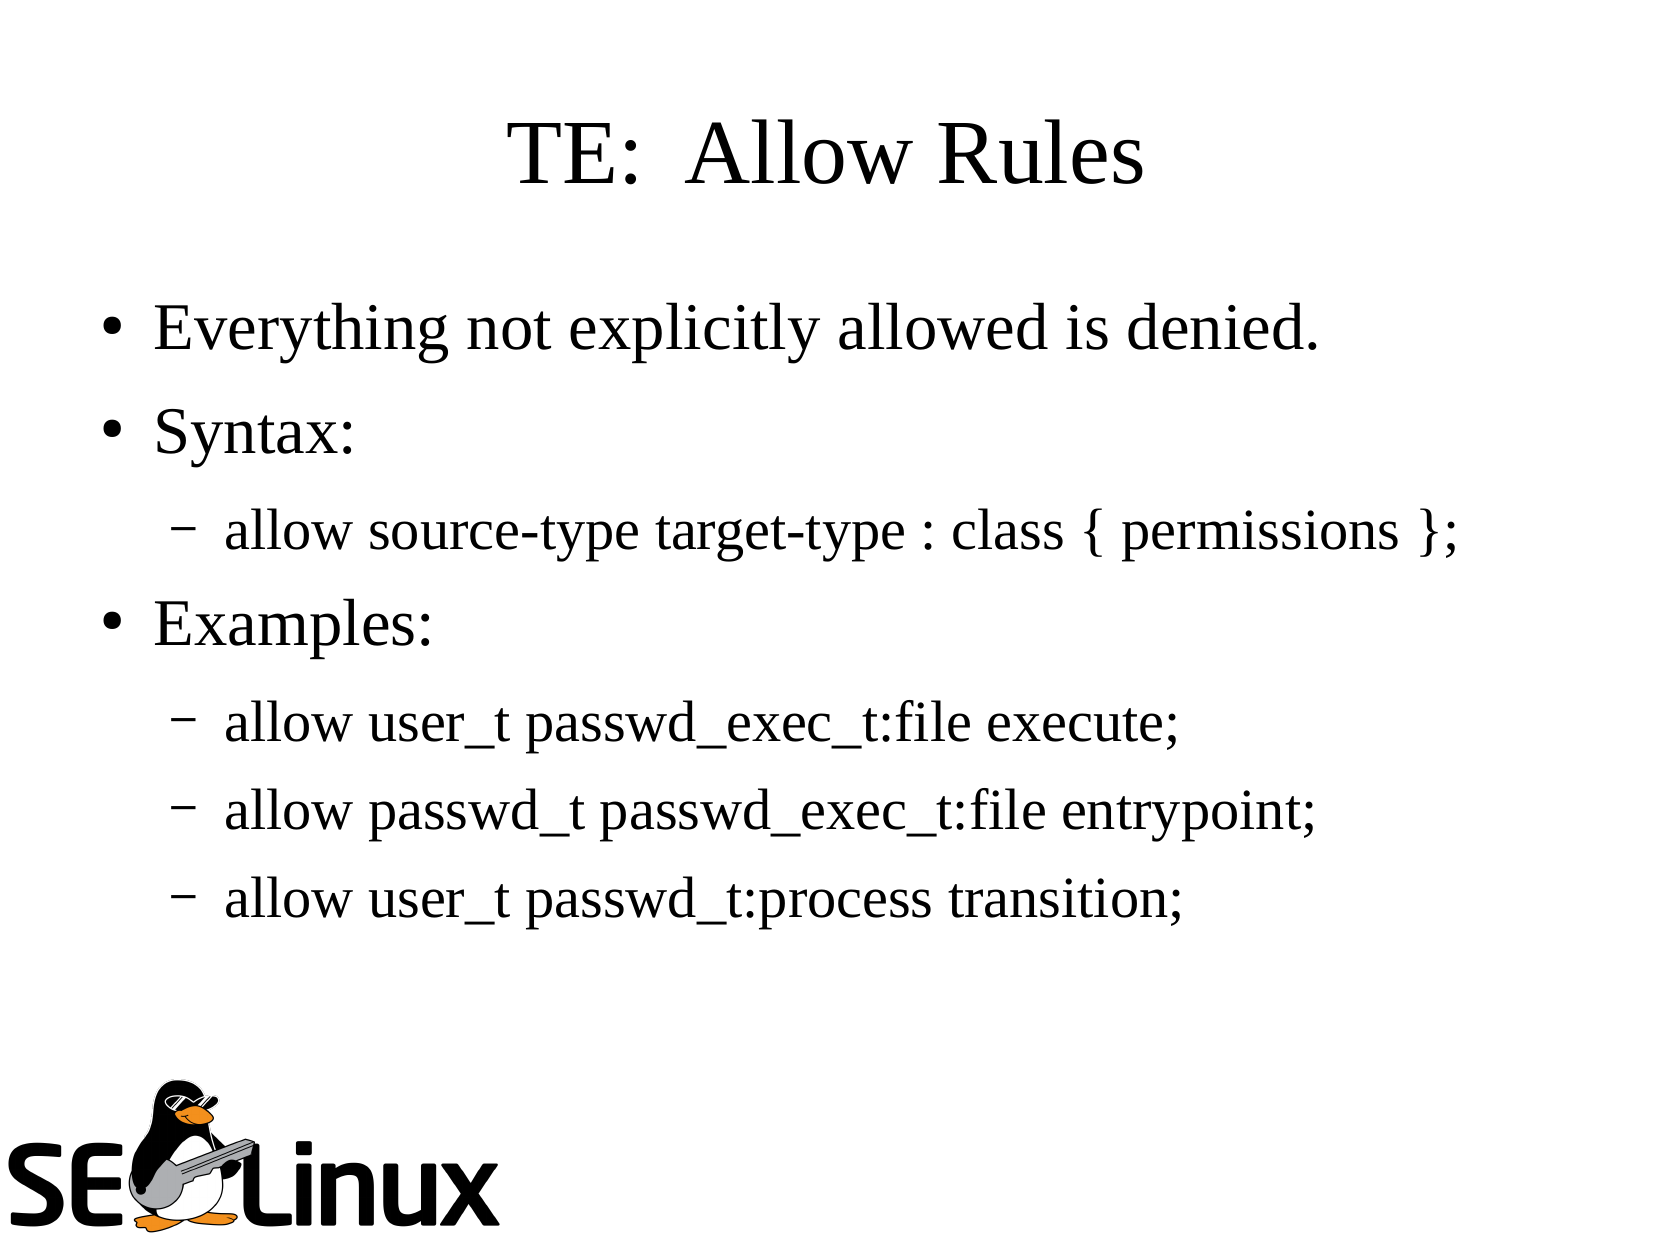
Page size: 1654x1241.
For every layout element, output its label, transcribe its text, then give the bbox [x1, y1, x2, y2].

list Everything not explicitly allowed is denied. Syntax: allow source-type target-type : class { permissions }; Examples: allow user_t passwd_exec_t:file execute; allow passwd_t passwd_exec_t:file entrypoint; allow user_t passwd_t:process transition; [82, 290, 1571, 1010]
picture [0, 919, 526, 1241]
title TE: Allow Rules [82, 49, 1571, 257]
